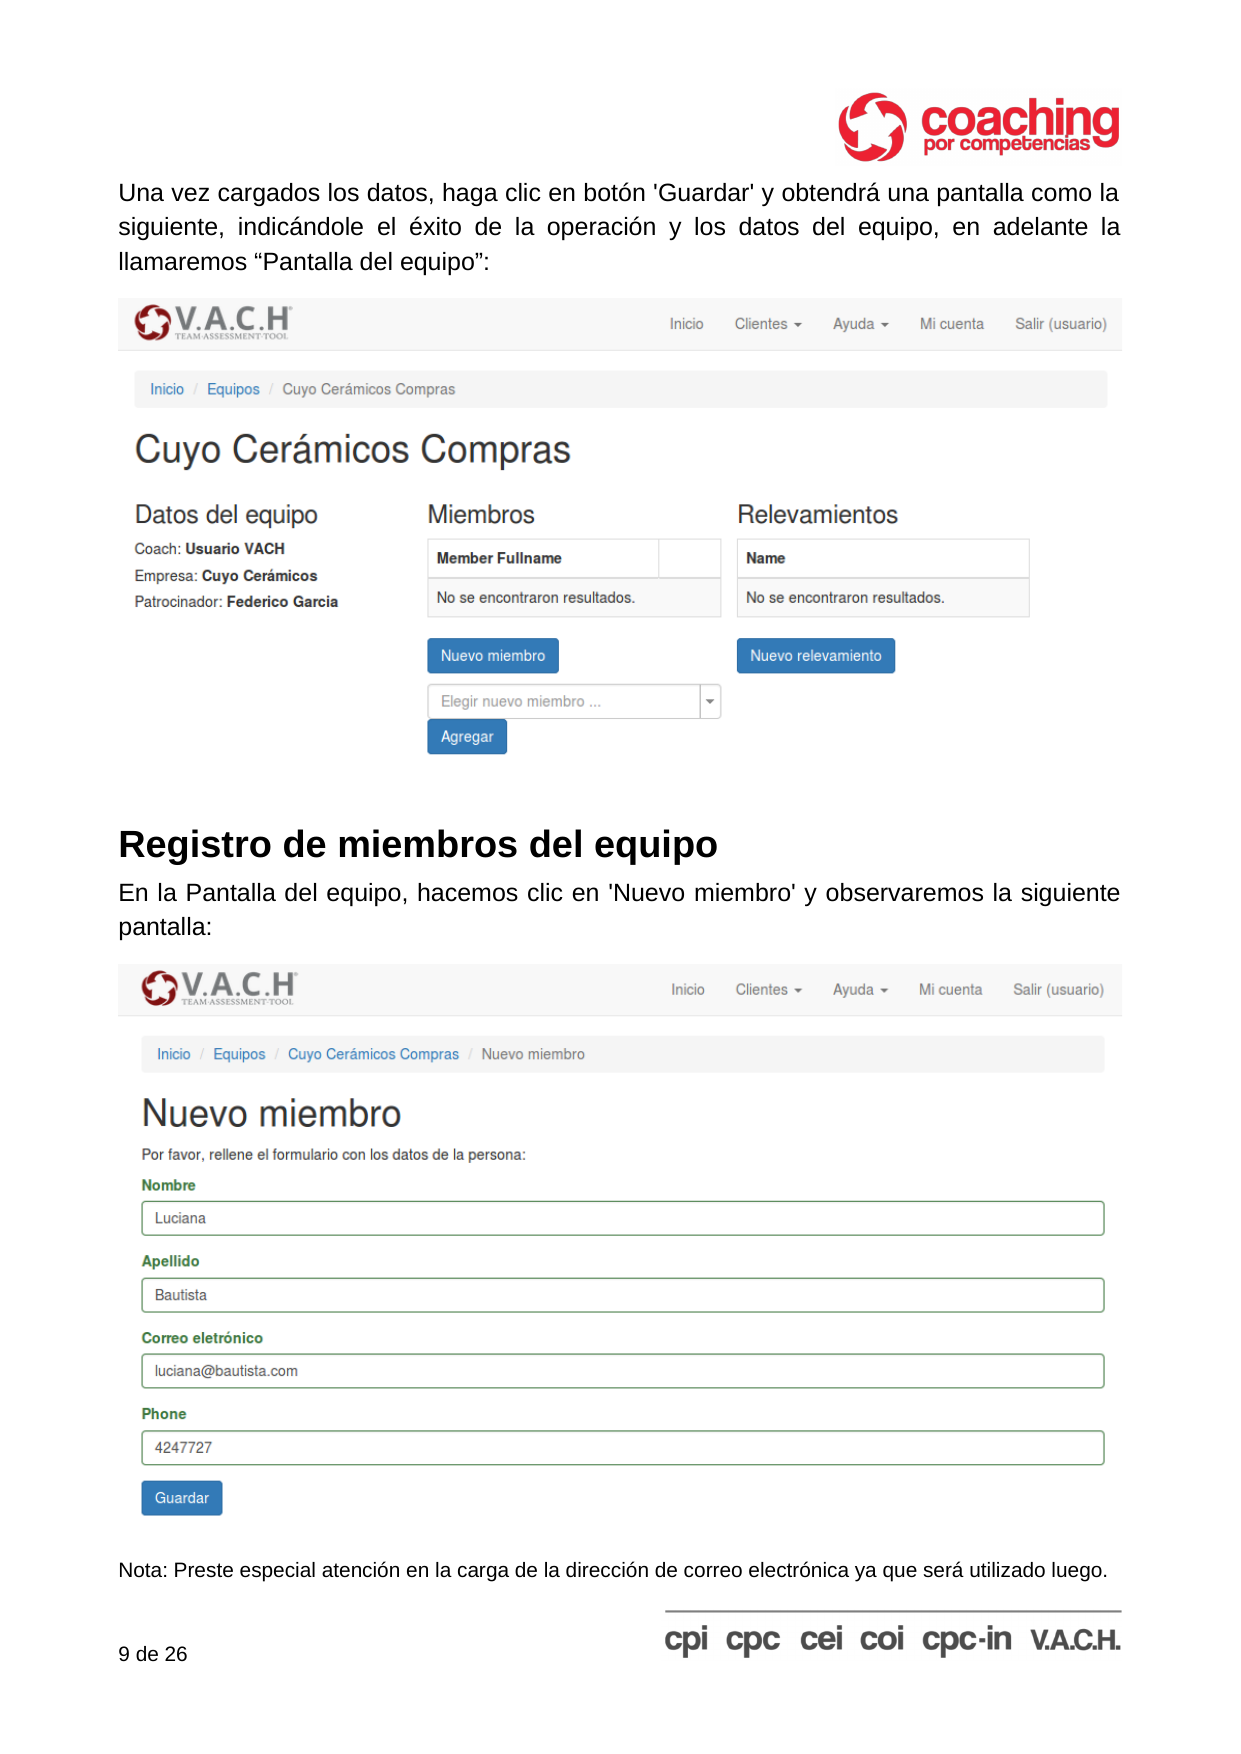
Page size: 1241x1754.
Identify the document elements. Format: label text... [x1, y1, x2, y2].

text Nota: Preste especial atención en la carga de la dirección de correo electrónica ya que será utilizado luego. [118, 1558, 1122, 1582]
text Una vez cargados los datos, haga clic en botón 'Guardar' y obtendrá una pantalla como la siguiente, indicándole el éxito de la operación y los datos del equipo, en adelante la llamaremos “Pantalla del equipo”: [118, 177, 1122, 275]
picture [118, 298, 1123, 774]
picture [118, 964, 1123, 1535]
picture [834, 88, 1123, 166]
text En la Pantalla del equipo, hacemos clic en 'Nuevo miembro' y observaremos la siguiente pantalla: [118, 878, 1122, 941]
picture [661, 1609, 1123, 1661]
subtitle Registro de miembros del equipo [118, 822, 1122, 865]
